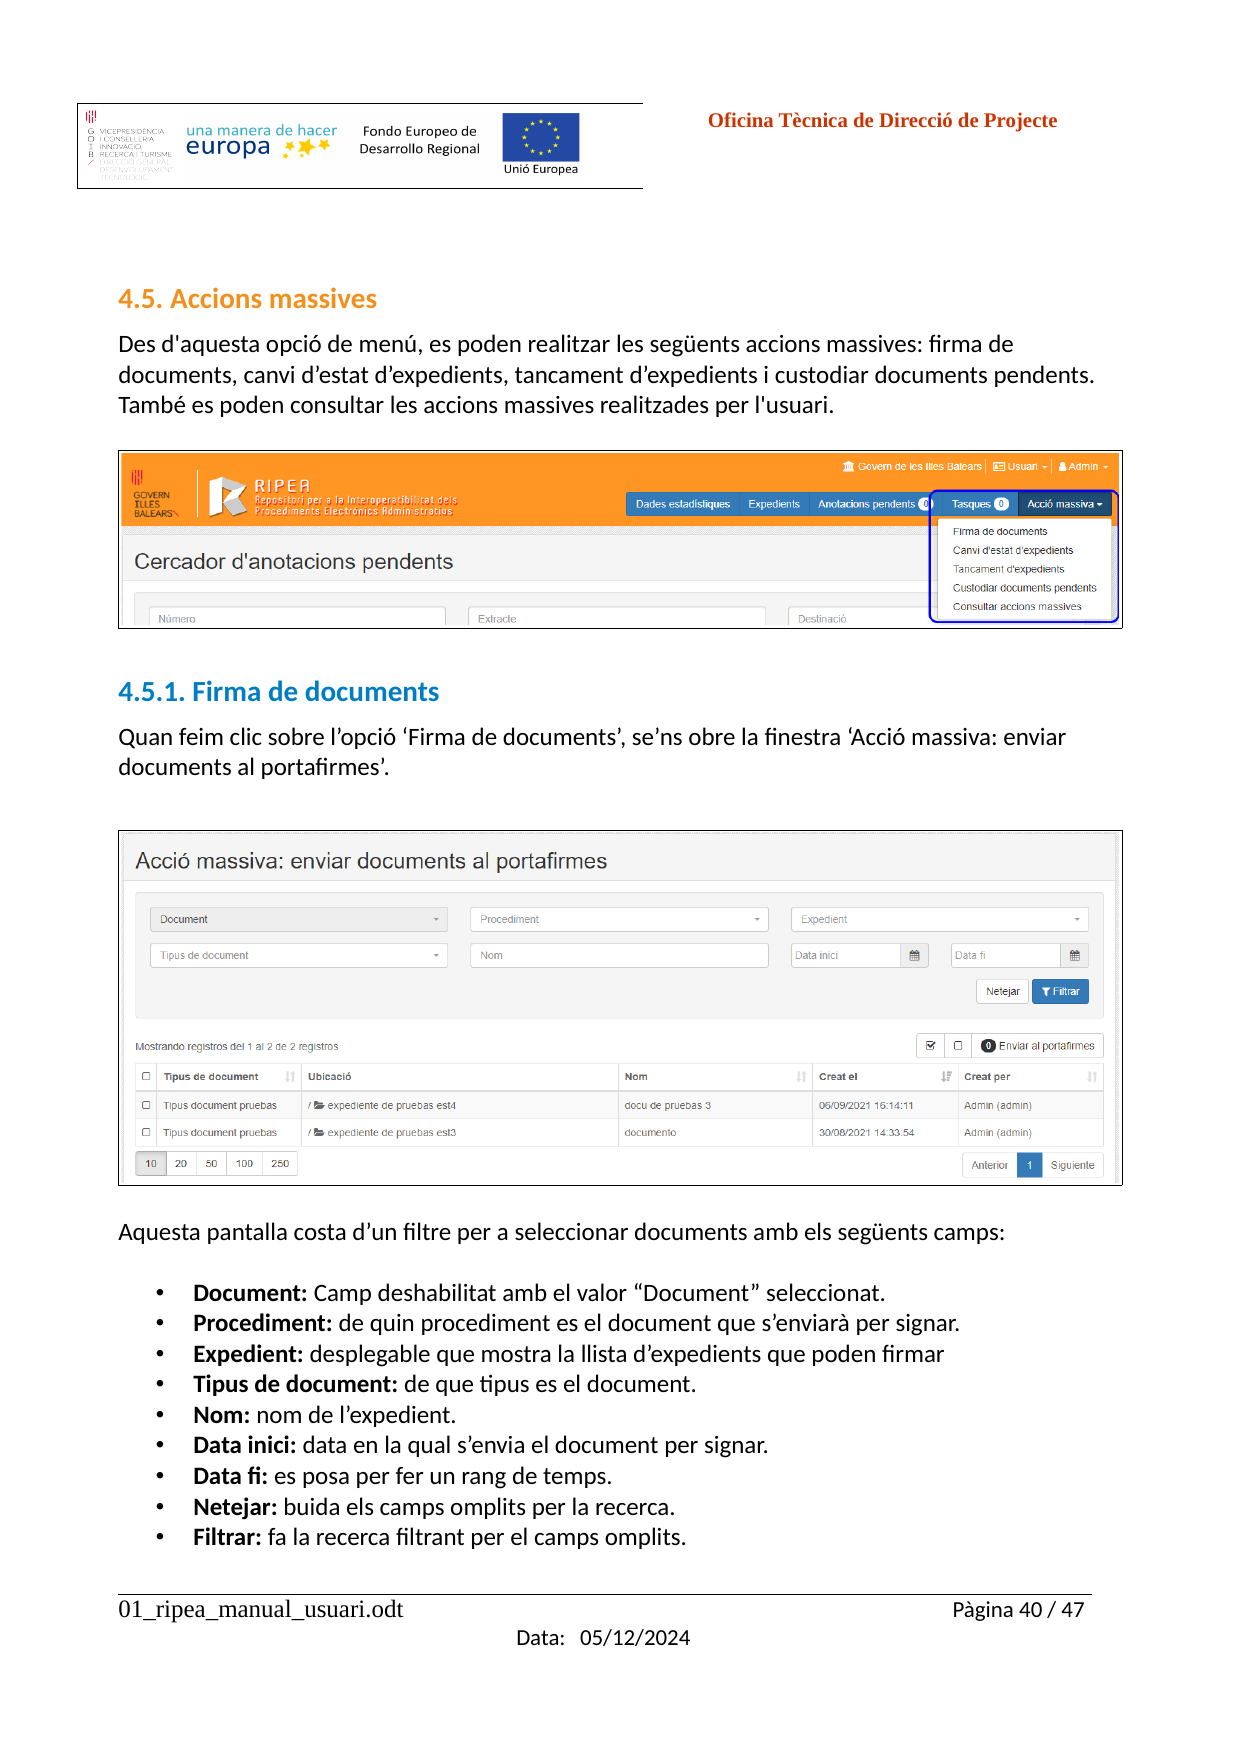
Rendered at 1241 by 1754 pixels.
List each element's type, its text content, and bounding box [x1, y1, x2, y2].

picture [121, 453, 1119, 625]
list Document: Camp deshabilitat amb el valor “Document” seleccionat. [156, 1277, 1122, 1307]
picture [184, 108, 585, 182]
list Tipus de document: de que tipus es el document. [156, 1368, 1122, 1399]
list Netejar: buida els camps omplits per la recerca. [156, 1491, 1122, 1521]
list Data inici: data en la qual s’envia el document per signar. [156, 1429, 1122, 1460]
text Aquesta pantalla costa d’un filtre per a seleccionar documents amb els següents camps: [118, 1216, 1122, 1246]
text Des d'aquesta opció de menú, es poden realitzar les següents accions massives: firma de documents, canvi d’estat d’expedients, tancament d’expedients i custodiar documents pendents. També es poden consultar les accions massives realitzades per l'usuari. [118, 328, 1122, 420]
list Procediment: de quin procediment es el document que s’enviarà per signar. [156, 1307, 1122, 1338]
subtitle 4.5.1. Firma de documents [118, 673, 1122, 708]
list Nom: nom de l’expedient. [156, 1399, 1122, 1429]
list Data fi: es posa per fer un rang de temps. [156, 1460, 1122, 1491]
list Filtrar: fa la recerca filtrant per el camps omplits. [156, 1521, 1122, 1552]
list Expedient: desplegable que mostra la llista d’expedients que poden firmar [156, 1338, 1122, 1368]
text Quan feim clic sobre l’opció ‘Firma de documents’, se’ns obre la finestra ‘Acció massiva: enviar documents al portafirmes’. [118, 721, 1122, 782]
subtitle 4.5. Accions massives [118, 280, 1122, 316]
picture [82, 108, 178, 182]
picture [121, 832, 1119, 1183]
